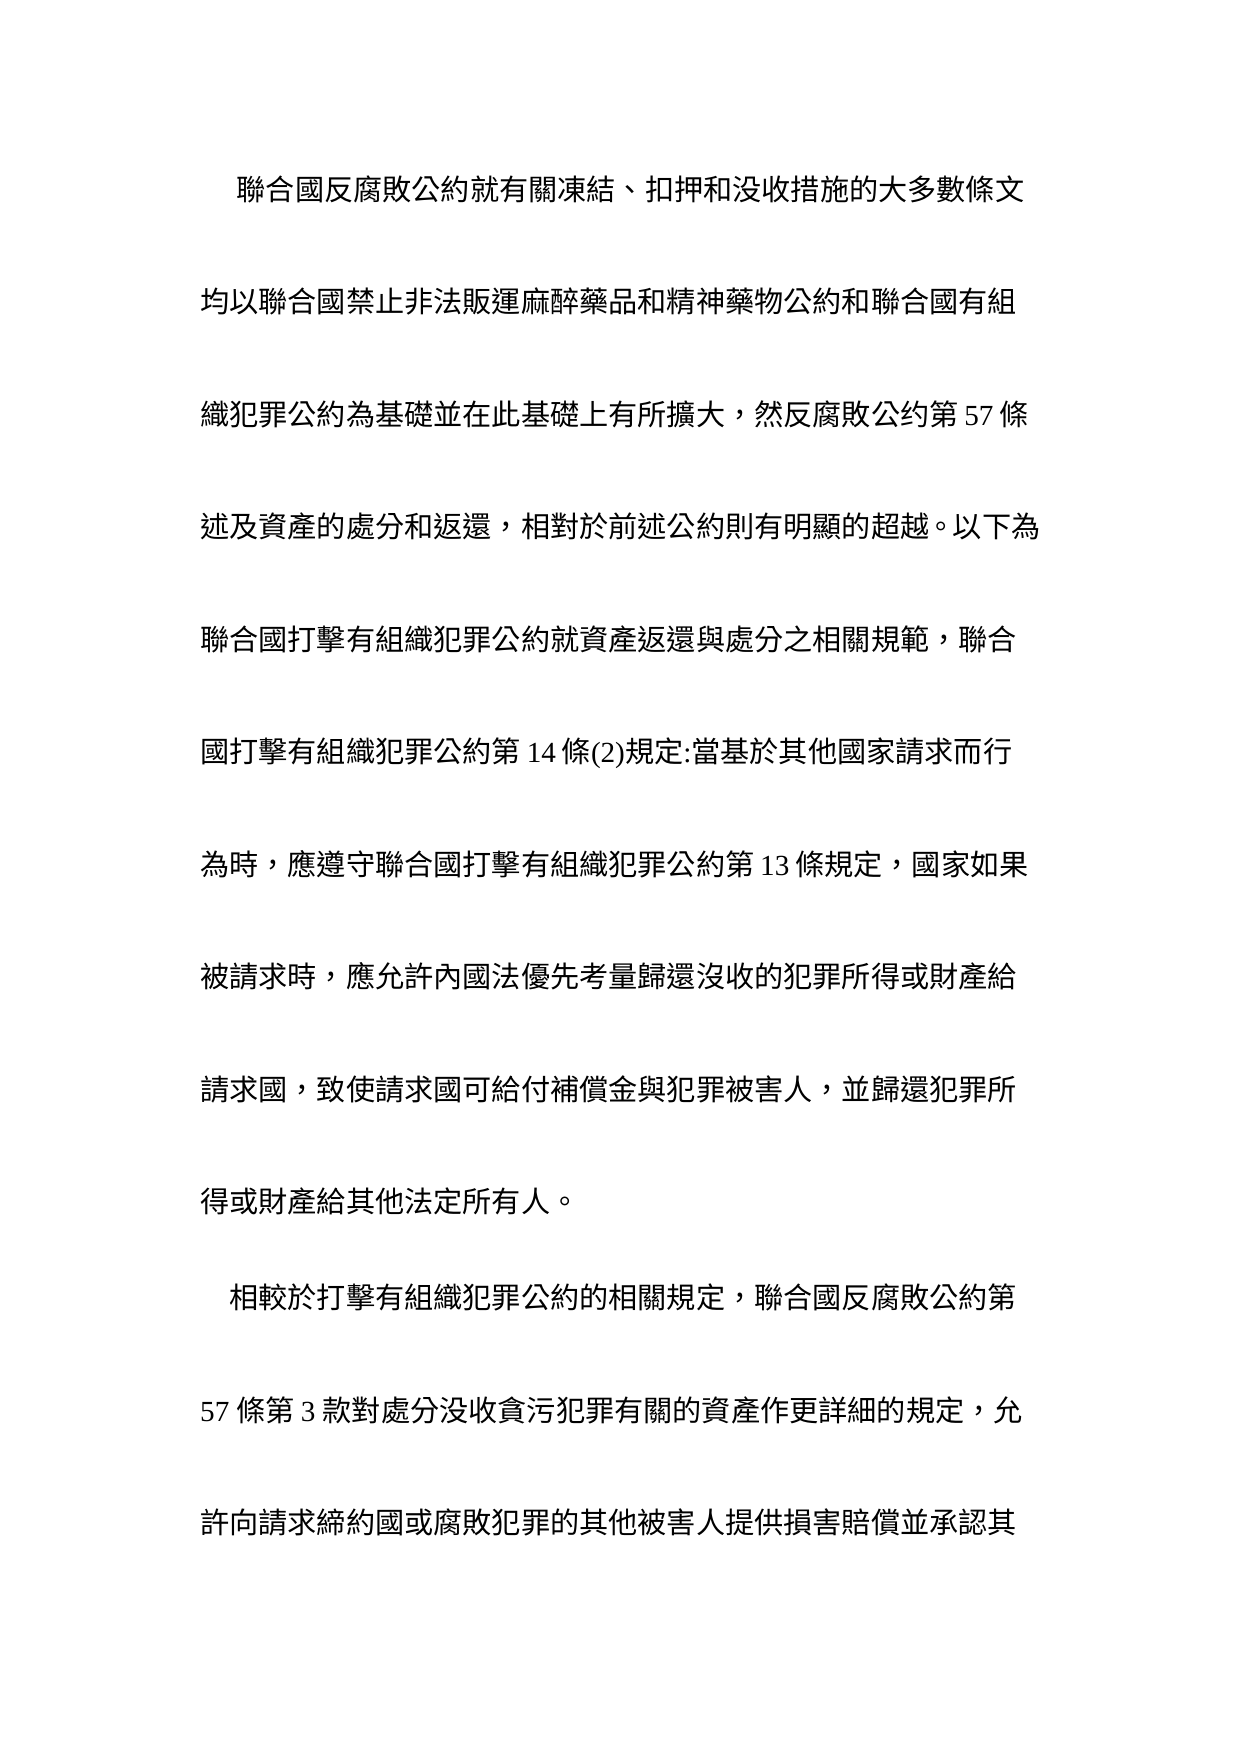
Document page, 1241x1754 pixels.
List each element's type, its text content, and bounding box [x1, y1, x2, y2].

text 相較於打擊有組織犯罪公約的相關規定，聯合國反腐敗公約第57 條第3 款對處分没收貪污犯罪有關的資產作更詳細的規定，允許向請求締約國或腐敗犯罪的其他被害人提供損害賠償並承認其 [200, 1259, 1040, 1559]
text 聯合國反腐敗公約就有關凍結、扣押和没收措施的大多數條文均以聯合國禁止非法販運麻醉藥品和精神藥物公約和聯合國有組織犯罪公約為基礎並在此基礎上有所擴大，然反腐敗公约第57條述及資產的處分和返還，相對於前述公約則有明顯的超越。以下為聯合國打擊有組織犯罪公約就資產返還與處分之相關規範，聯合國打擊有組織犯罪公約第14條(2)規定:當基於其他國家請求而行為時，應遵守聯合國打擊有組織犯罪公約第13條規定，國家如果被請求時，應允許內國法優先考量歸還沒收的犯罪所得或財產給請求國，致使請求國可給付補償金與犯罪被害人，並歸還犯罪所得或財產給其他法定所有人。 [200, 150, 1040, 1237]
